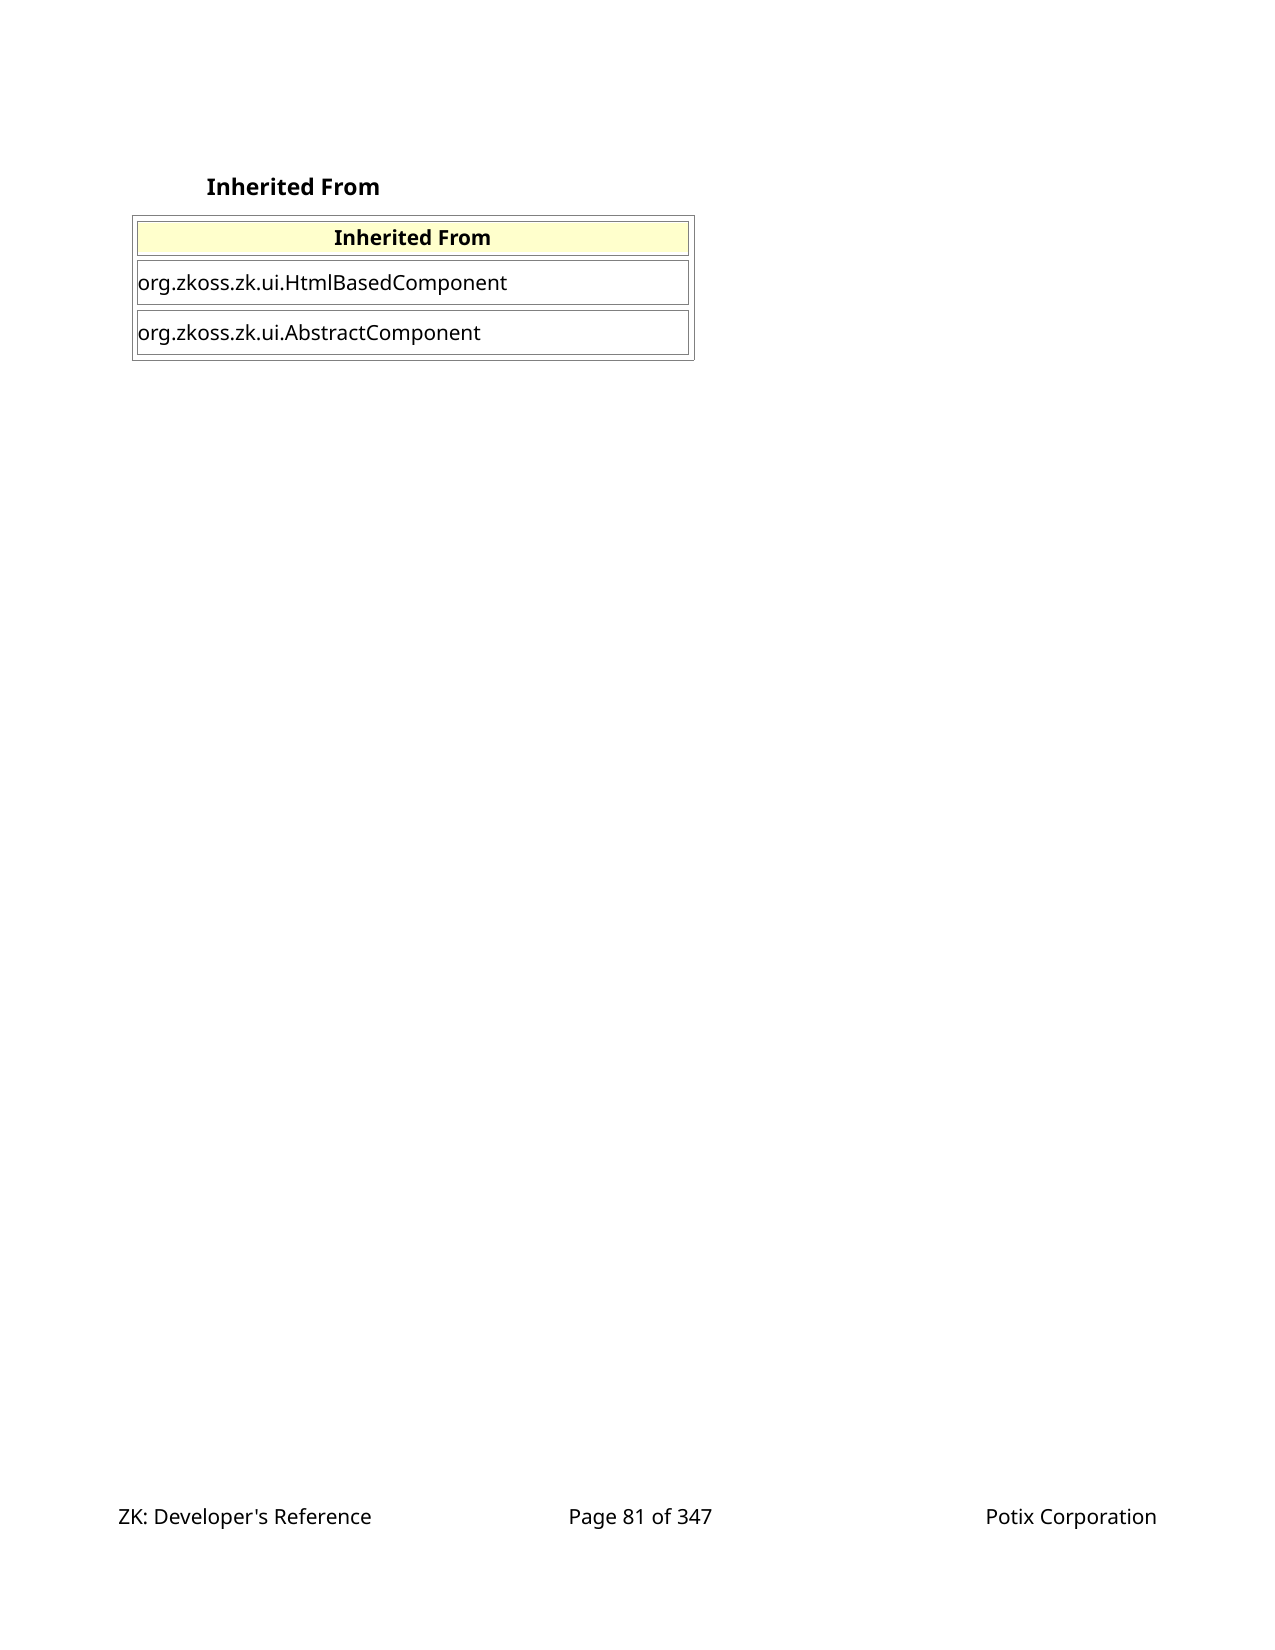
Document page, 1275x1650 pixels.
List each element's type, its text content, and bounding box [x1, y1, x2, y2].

table_header Inherited From [134, 216, 691, 254]
table_cell org.zkoss.zk.ui.HtmlBasedComponent [134, 255, 691, 304]
table_cell org.zkoss.zk.ui.AbstractComponent [134, 304, 691, 354]
subtitle Inherited From [207, 171, 1157, 203]
